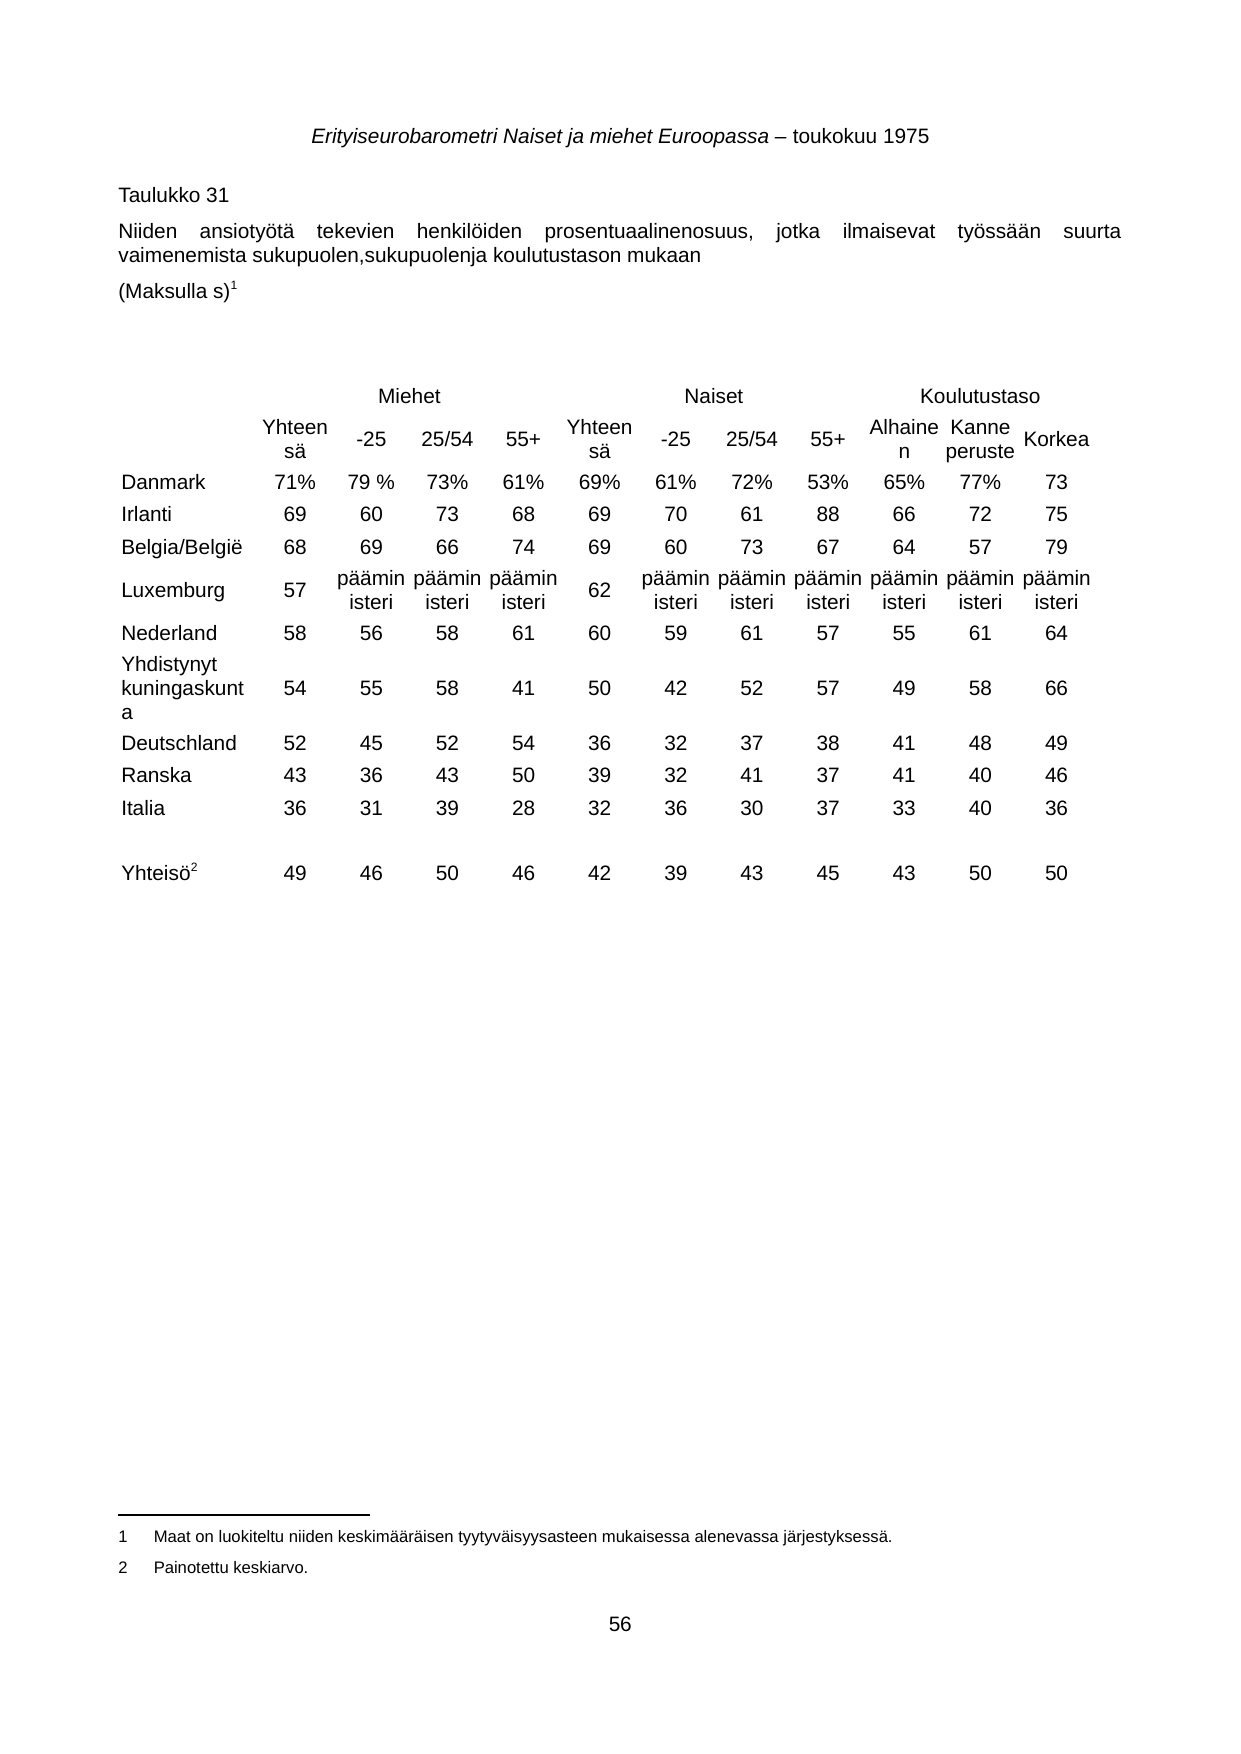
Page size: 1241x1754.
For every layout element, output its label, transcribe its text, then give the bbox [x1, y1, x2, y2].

table_cell 55+ [790, 412, 866, 466]
table_cell Yhteisö [118, 856, 257, 889]
table_cell [638, 824, 714, 856]
table_cell Yhteensä [561, 412, 637, 466]
table_cell 36 [333, 759, 409, 791]
table_cell 60 [333, 498, 409, 530]
table_cell 46 [485, 856, 561, 889]
table_cell 68 [485, 498, 561, 530]
table_cell 79 % [333, 466, 409, 498]
table_cell 60 [638, 530, 714, 563]
table_cell 38 [790, 727, 866, 759]
table_cell 54 [257, 649, 333, 727]
table_cell Yhteensä [257, 412, 333, 466]
table_cell 39 [638, 856, 714, 889]
table_cell [118, 412, 257, 466]
table_cell 73 [409, 498, 485, 530]
table_cell 50 [1018, 856, 1094, 889]
table_cell [409, 824, 485, 856]
text (Maksulla s) [118, 278, 1122, 302]
table_cell 54 [485, 727, 561, 759]
table_cell 62 [561, 563, 637, 617]
table_cell Alhainen [866, 412, 942, 466]
table_cell 37 [714, 727, 790, 759]
table_cell [714, 824, 790, 856]
table_cell 40 [942, 791, 1018, 824]
table_cell 52 [409, 727, 485, 759]
table_cell 42 [638, 649, 714, 727]
table_cell 61 [714, 617, 790, 649]
table_cell 56 [333, 617, 409, 649]
table_cell 61 [942, 617, 1018, 649]
table_cell 60 [561, 617, 637, 649]
table_cell 49 [1018, 727, 1094, 759]
table_cell pääministeri [790, 563, 866, 617]
table_cell 43 [257, 759, 333, 791]
table_cell 61 [714, 498, 790, 530]
table_cell Yhdistynyt kuningaskunta [118, 649, 257, 727]
table_cell 42 [561, 856, 637, 889]
table_cell 66 [866, 498, 942, 530]
table_cell 53% [790, 466, 866, 498]
table_cell [1018, 824, 1094, 856]
table_cell pääministeri [1018, 563, 1094, 617]
table_cell 58 [942, 649, 1018, 727]
table_cell Ranska [118, 759, 257, 791]
table_cell 46 [333, 856, 409, 889]
table_cell [790, 824, 866, 856]
table_cell 79 [1018, 530, 1094, 563]
table_cell 32 [638, 759, 714, 791]
table_cell 39 [409, 791, 485, 824]
table_cell 52 [257, 727, 333, 759]
table_cell 46 [1018, 759, 1094, 791]
table_cell 59 [638, 617, 714, 649]
table_cell [561, 824, 637, 856]
table_cell 49 [866, 649, 942, 727]
table_cell 57 [790, 649, 866, 727]
table_cell [118, 824, 257, 856]
table_cell 73 [1018, 466, 1094, 498]
table_cell 57 [790, 617, 866, 649]
table_cell pääministeri [866, 563, 942, 617]
table_cell 67 [790, 530, 866, 563]
table_cell 45 [790, 856, 866, 889]
table_cell pääministeri [333, 563, 409, 617]
table_cell 88 [790, 498, 866, 530]
table_header [118, 380, 257, 412]
table_cell 69 [561, 498, 637, 530]
table_cell 41 [485, 649, 561, 727]
table_cell 40 [942, 759, 1018, 791]
table_cell 72 [942, 498, 1018, 530]
table_cell 66 [409, 530, 485, 563]
table_cell 61% [638, 466, 714, 498]
table_cell 61% [485, 466, 561, 498]
table_cell 73% [409, 466, 485, 498]
table_cell 77% [942, 466, 1018, 498]
table_cell 64 [1018, 617, 1094, 649]
table_cell pääministeri [942, 563, 1018, 617]
table_cell [942, 824, 1018, 856]
table_cell 75 [1018, 498, 1094, 530]
table_cell Kanneperuste [942, 412, 1018, 466]
table_cell 55 [866, 617, 942, 649]
table_cell 28 [485, 791, 561, 824]
table_cell 50 [942, 856, 1018, 889]
table_cell 43 [866, 856, 942, 889]
table_cell 30 [714, 791, 790, 824]
table_cell 43 [409, 759, 485, 791]
table_cell 58 [409, 649, 485, 727]
table_cell 70 [638, 498, 714, 530]
table_header Miehet [257, 380, 561, 412]
table_cell Danmark [118, 466, 257, 498]
table_cell pääministeri [714, 563, 790, 617]
table_cell pääministeri [638, 563, 714, 617]
table_cell [866, 824, 942, 856]
table_cell 50 [409, 856, 485, 889]
table_cell Irlanti [118, 498, 257, 530]
table_cell 36 [1018, 791, 1094, 824]
table_cell pääministeri [409, 563, 485, 617]
table_cell 69% [561, 466, 637, 498]
table_cell 72% [714, 466, 790, 498]
table_cell 41 [714, 759, 790, 791]
table_cell 52 [714, 649, 790, 727]
table_cell [485, 824, 561, 856]
table_cell 69 [561, 530, 637, 563]
table_cell 57 [942, 530, 1018, 563]
table_cell 74 [485, 530, 561, 563]
table_cell 61 [485, 617, 561, 649]
table_cell 58 [409, 617, 485, 649]
table_cell 43 [714, 856, 790, 889]
table_cell 50 [561, 649, 637, 727]
table_cell 48 [942, 727, 1018, 759]
table_cell Deutschland [118, 727, 257, 759]
text Taulukko 31 [118, 183, 1122, 207]
table_cell Luxemburg [118, 563, 257, 617]
table_cell 58 [257, 617, 333, 649]
table_cell 66 [1018, 649, 1094, 727]
table_cell 55+ [485, 412, 561, 466]
table_cell 45 [333, 727, 409, 759]
table_cell Belgia/België [118, 530, 257, 563]
table_cell 55 [333, 649, 409, 727]
table_cell 36 [257, 791, 333, 824]
table_cell Korkea [1018, 412, 1094, 466]
table_cell 69 [257, 498, 333, 530]
table_cell 68 [257, 530, 333, 563]
text Maat on luokiteltu niiden keskimääräisen tyytyväisyysasteen mukaisessa alenevassa järjestyksessä. [118, 1527, 1122, 1546]
table_cell 36 [561, 727, 637, 759]
text Niiden ansiotyötä tekevien henkilöiden prosentuaalinenosuus, jotka ilmaisevat työssään suurta vaimenemista sukupuolen,sukupuolenja koulutustason mukaan [118, 219, 1122, 267]
table_cell 69 [333, 530, 409, 563]
table_cell 65% [866, 466, 942, 498]
table_cell 71% [257, 466, 333, 498]
table_cell 64 [866, 530, 942, 563]
table_cell Italia [118, 791, 257, 824]
table_header Koulutustaso [866, 380, 1094, 412]
table_cell 25/54 [714, 412, 790, 466]
table_cell 57 [257, 563, 333, 617]
table_cell [257, 824, 333, 856]
table_cell 33 [866, 791, 942, 824]
table_cell 41 [866, 759, 942, 791]
table_header Naiset [561, 380, 866, 412]
table_cell 49 [257, 856, 333, 889]
table_cell 50 [485, 759, 561, 791]
table_cell 32 [638, 727, 714, 759]
table_cell Nederland [118, 617, 257, 649]
table_cell -25 [333, 412, 409, 466]
table_cell -25 [638, 412, 714, 466]
table_cell 31 [333, 791, 409, 824]
table_cell pääministeri [485, 563, 561, 617]
table_cell 37 [790, 791, 866, 824]
table_cell 32 [561, 791, 637, 824]
table_cell 37 [790, 759, 866, 791]
table_cell 36 [638, 791, 714, 824]
table_cell 25/54 [409, 412, 485, 466]
table_cell 41 [866, 727, 942, 759]
table_cell 73 [714, 530, 790, 563]
table_cell 39 [561, 759, 637, 791]
table_cell [333, 824, 409, 856]
